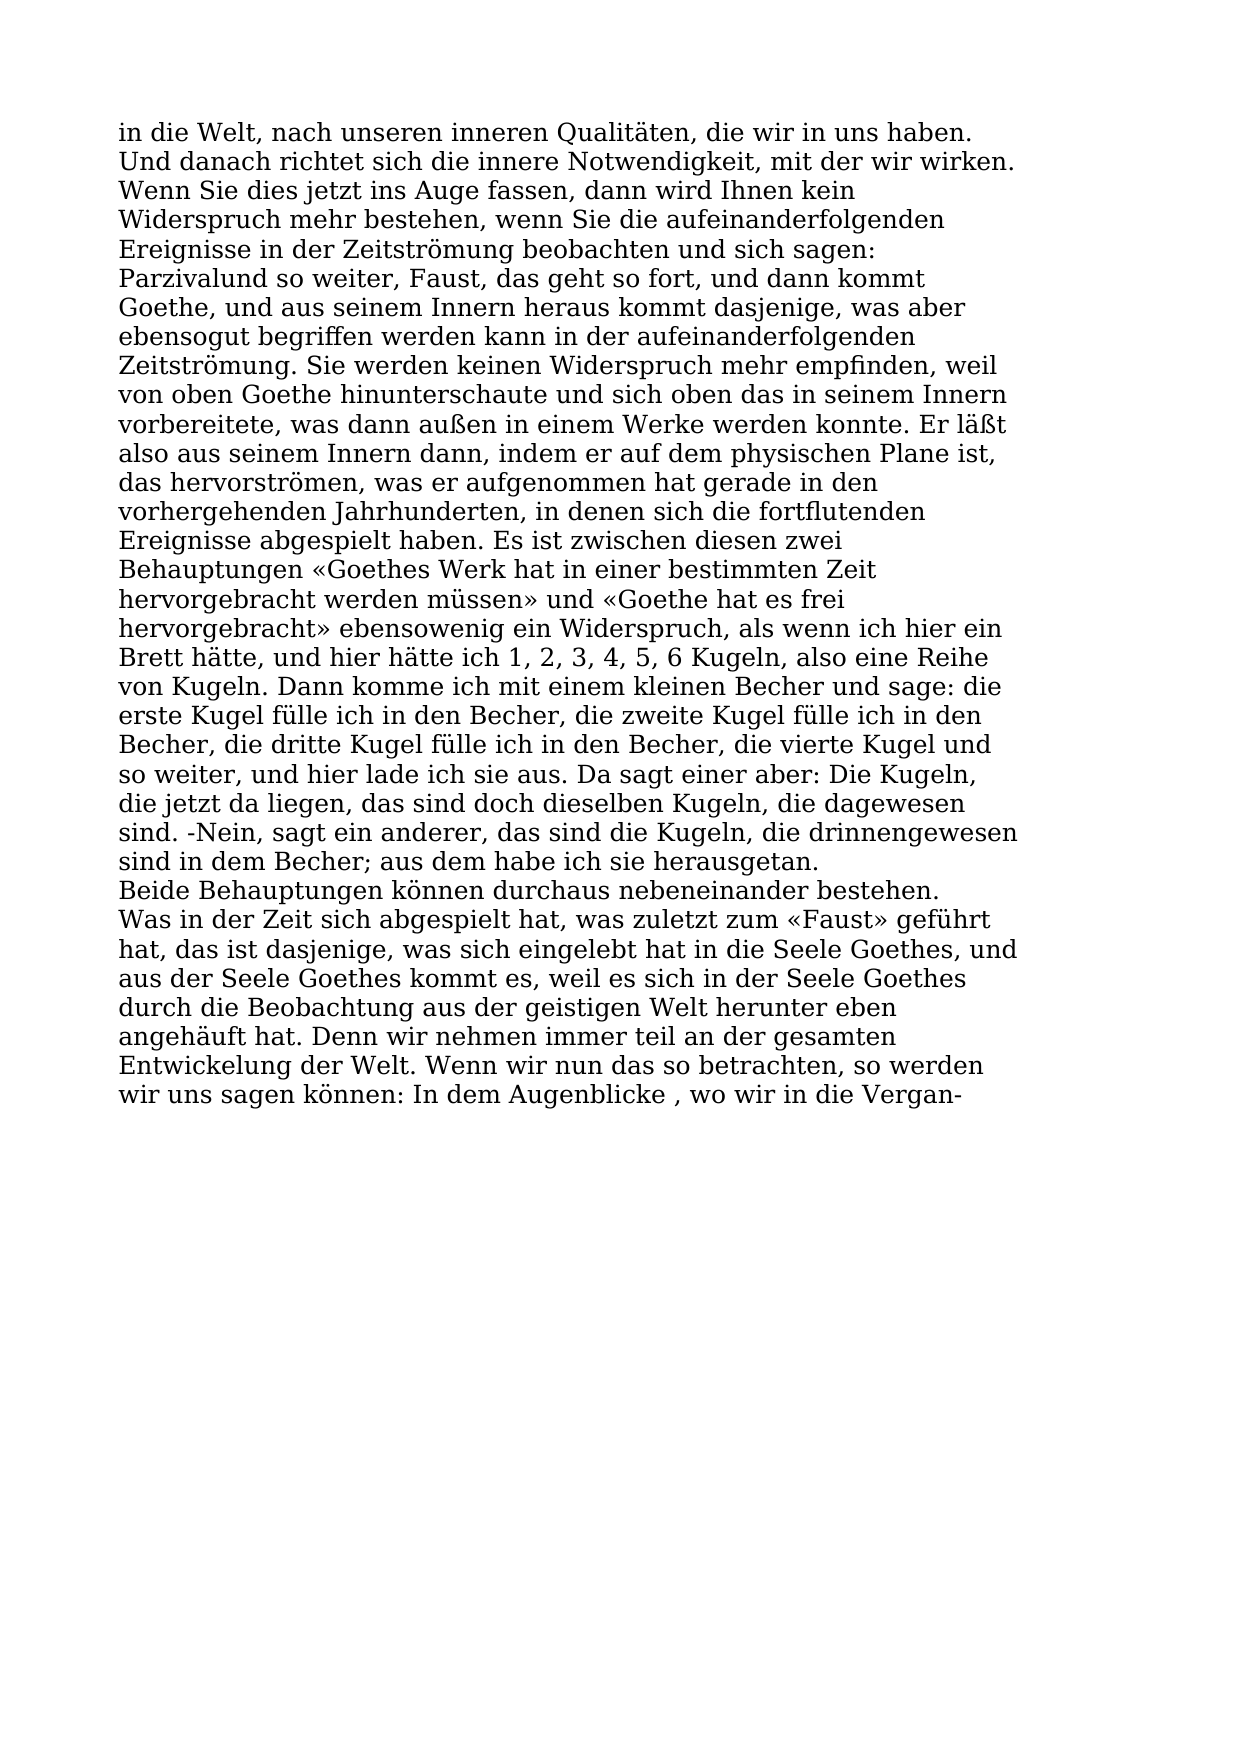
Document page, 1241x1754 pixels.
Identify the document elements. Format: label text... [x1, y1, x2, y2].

text also aus seinem Innern dann, indem er auf dem physischen Plane ist, [118, 439, 1122, 468]
text die jetzt da liegen, das sind doch dieselben Kugeln, die dagewesen [118, 789, 1122, 818]
text Zeitströmung. Sie werden keinen Widerspruch mehr empfinden, weil [118, 351, 1122, 381]
text Entwickelung der Welt. Wenn wir nun das so betrachten, so werden [118, 1051, 1122, 1081]
text aus der Seele Goethes kommt es, weil es sich in der Seele Goethes [118, 964, 1122, 993]
text das hervorströmen, was er aufgenommen hat gerade in den [118, 468, 1122, 497]
text Was in der Zeit sich abgespielt hat, was zuletzt zum «Faust» geführt [118, 906, 1122, 935]
text so weiter, und hier lade ich sie aus. Da sagt einer aber: Die Kugeln, [118, 760, 1122, 789]
text wir uns sagen können: In dem Augenblicke , wo wir in die Vergan- [118, 1081, 1122, 1110]
text ebensogut begriffen werden kann in der aufeinanderfolgenden [118, 322, 1122, 351]
text sind in dem Becher; aus dem habe ich sie herausgetan. [118, 847, 1122, 876]
text Becher, die dritte Kugel fülle ich in den Becher, die vierte Kugel und [118, 731, 1122, 760]
text erste Kugel fülle ich in den Becher, die zweite Kugel fülle ich in den [118, 701, 1122, 731]
text sind. -Nein, sagt ein anderer, das sind die Kugeln, die drinnengewesen [118, 818, 1122, 847]
text vorhergehenden Jahrhunderten, in denen sich die fortflutenden [118, 497, 1122, 526]
text in die Welt, nach unseren inneren Qualitäten, die wir in uns haben. [118, 118, 1122, 147]
text hervorgebracht» ebensowenig ein Widerspruch, als wenn ich hier ein [118, 614, 1122, 643]
text von oben Goethe hinunterschaute und sich oben das in seinem Innern [118, 381, 1122, 410]
text Widerspruch mehr bestehen, wenn Sie die aufeinanderfolgenden [118, 206, 1122, 235]
text Behauptungen «Goethes Werk hat in einer bestimmten Zeit [118, 556, 1122, 585]
text Ereignisse abgespielt haben. Es ist zwischen diesen zwei [118, 526, 1122, 556]
text durch die Beobachtung aus der geistigen Welt herunter eben [118, 993, 1122, 1022]
text Wenn Sie dies jetzt ins Auge fassen, dann wird Ihnen kein [118, 176, 1122, 206]
text hervorgebracht werden müssen» und «Goethe hat es frei [118, 585, 1122, 614]
text von Kugeln. Dann komme ich mit einem kleinen Becher und sage: die [118, 672, 1122, 701]
text Beide Behauptungen können durchaus nebeneinander bestehen. [118, 876, 1122, 906]
text Brett hätte, und hier hätte ich 1, 2, 3, 4, 5, 6 Kugeln, also eine Reihe [118, 643, 1122, 672]
text Und danach richtet sich die innere Notwendigkeit, mit der wir wirken. [118, 147, 1122, 176]
text angehäuft hat. Denn wir nehmen immer teil an der gesamten [118, 1022, 1122, 1051]
text Goethe, und aus seinem Innern heraus kommt dasjenige, was aber [118, 293, 1122, 322]
text Ereignisse in der Zeitströmung beobachten und sich sagen: [118, 235, 1122, 264]
text hat, das ist dasjenige, was sich eingelebt hat in die Seele Goethes, und [118, 935, 1122, 964]
text vorbereitete, was dann außen in einem Werke werden konnte. Er läßt [118, 410, 1122, 439]
text Parzivalund so weiter, Faust, das geht so fort, und dann kommt [118, 264, 1122, 293]
